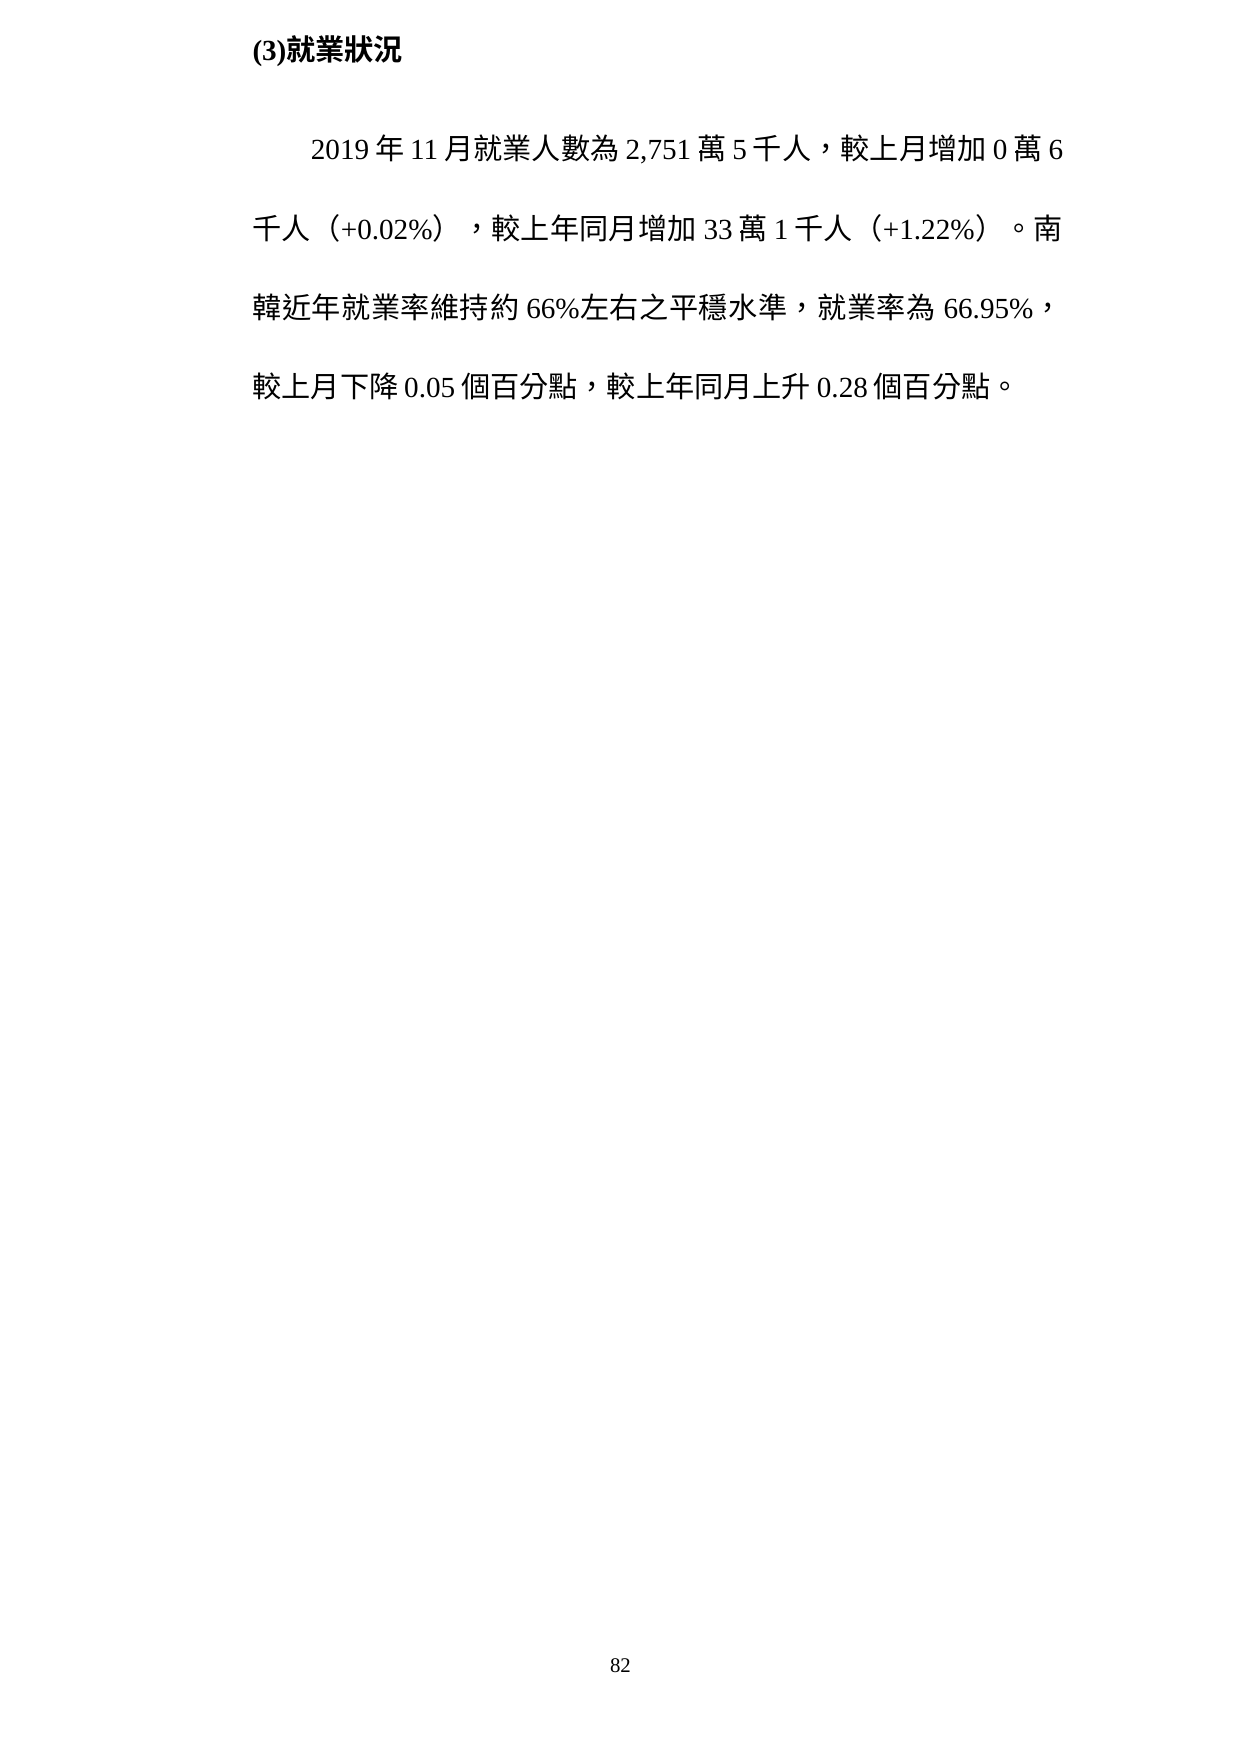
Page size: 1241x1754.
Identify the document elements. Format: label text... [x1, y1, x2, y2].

text 2019年11月就業人數為2,751萬5千人，較上月增加0萬6千人（+0.02%），較上年同月增加33萬1千人（+1.22%）。南韓近年就業率維持約66%左右之平穩水準，就業率為66.95%，較上月下降0.05個百分點，較上年同月上升0.28個百分點。 [252, 107, 1063, 425]
text (3)就業狀況 [252, 8, 1063, 88]
